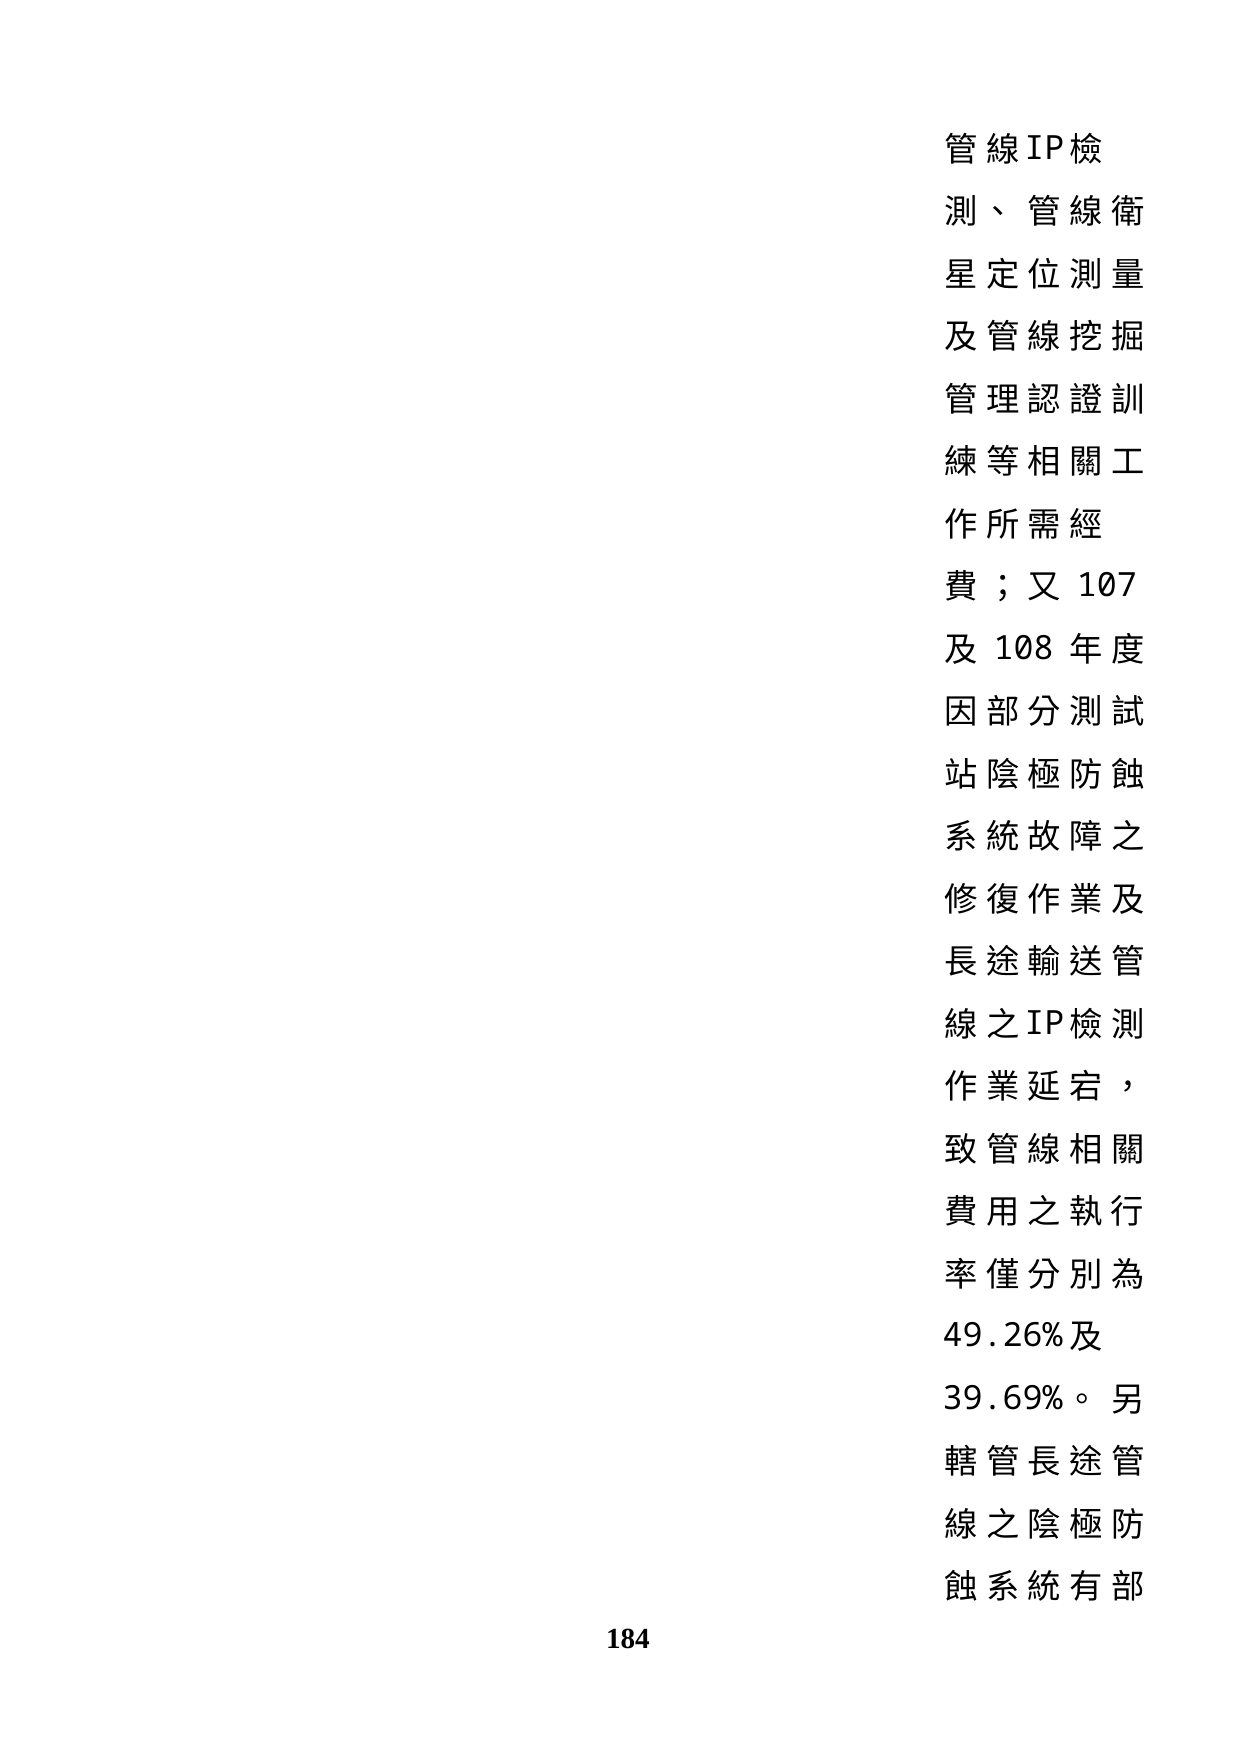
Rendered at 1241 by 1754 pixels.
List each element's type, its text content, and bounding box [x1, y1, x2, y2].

list 管線IP檢測、管線衛星定位測量及管線挖掘管理認證訓練等相關工作所需經費；又107及108年度因部分測試站陰極防蝕系統故障之修復作業及長途輸送管線之IP檢測作業延宕，致管線相關費用之執行率僅分別為49.26%及39.69%。另轄管長途管線之陰極防蝕系統有部 [849, 105, 1148, 1605]
